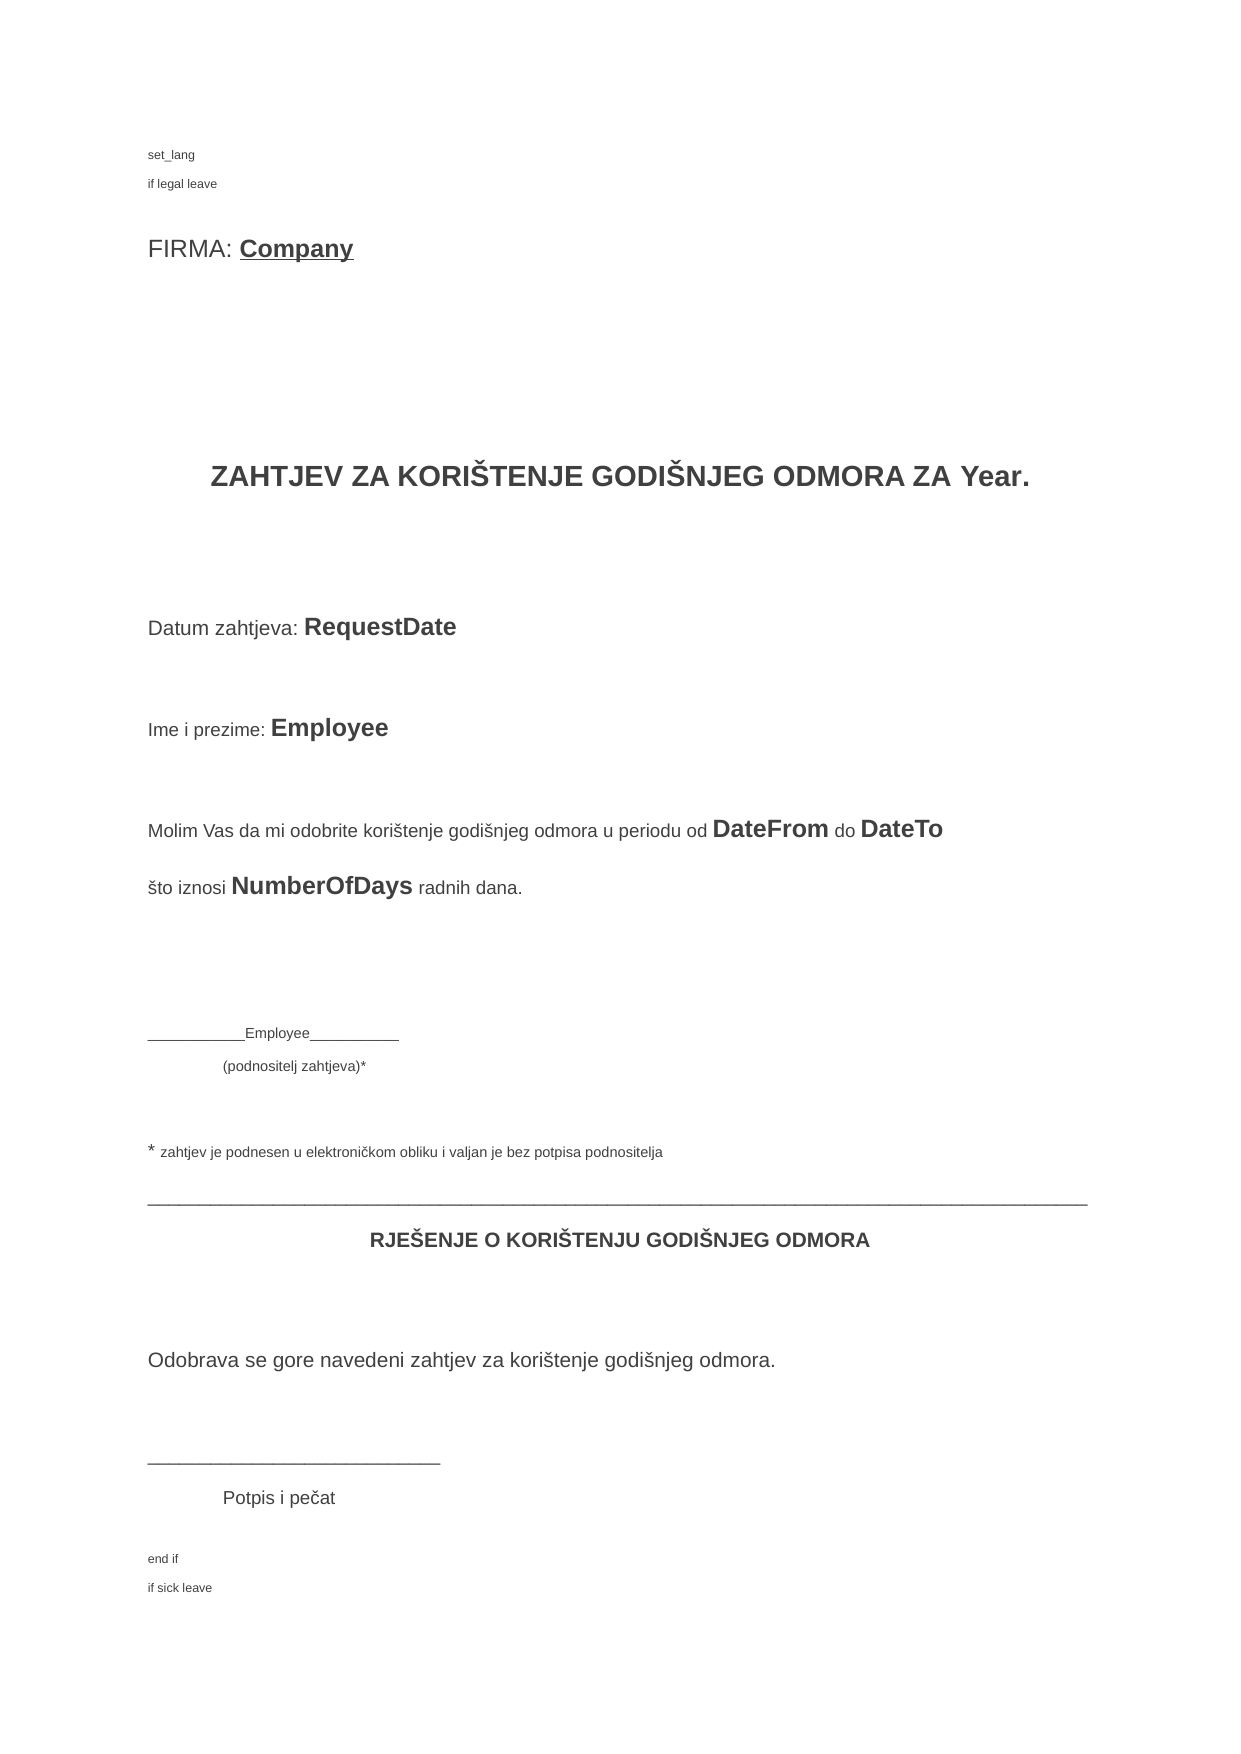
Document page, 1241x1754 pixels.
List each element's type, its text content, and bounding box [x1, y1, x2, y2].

text ZAHTJEV ZA KORIŠTENJE GODIŠNJEG ODMORA ZA Year. [148, 459, 1093, 493]
text RJEŠENJE O KORIŠTENJU GODIŠNJEG ODMORA [148, 1228, 1093, 1252]
text Datum zahtjeva: RequestDate [148, 612, 1093, 641]
text ____________Employee___________ [148, 1024, 1093, 1041]
text što iznosi NumberOfDays radnih dana. [148, 871, 1093, 900]
text __________________________________________________________________________________________ [148, 1185, 1093, 1207]
text ____________________________ [148, 1444, 1093, 1465]
text if legal leave [148, 176, 1093, 191]
text Molim Vas da mi odobrite korištenje godišnjeg odmora u periodu od DateFrom do DateTo [148, 814, 1093, 842]
text FIRMA: Company [148, 234, 1093, 263]
text * zahtjev je podnesen u elektroničkom obliku i valjan je bez potpisa podnositelja [148, 1139, 1093, 1161]
text Potpis i pečat [148, 1487, 1093, 1508]
text Ime i prezime: Employee [148, 713, 1093, 742]
text if sick leave [148, 1580, 1093, 1595]
text (podnositelj zahtjeva)* [148, 1058, 1093, 1075]
text Odobrava se gore navedeni zahtjev za korištenje godišnjeg odmora. [148, 1348, 1093, 1372]
text set_lang [148, 148, 1093, 162]
text end if [148, 1552, 1093, 1566]
